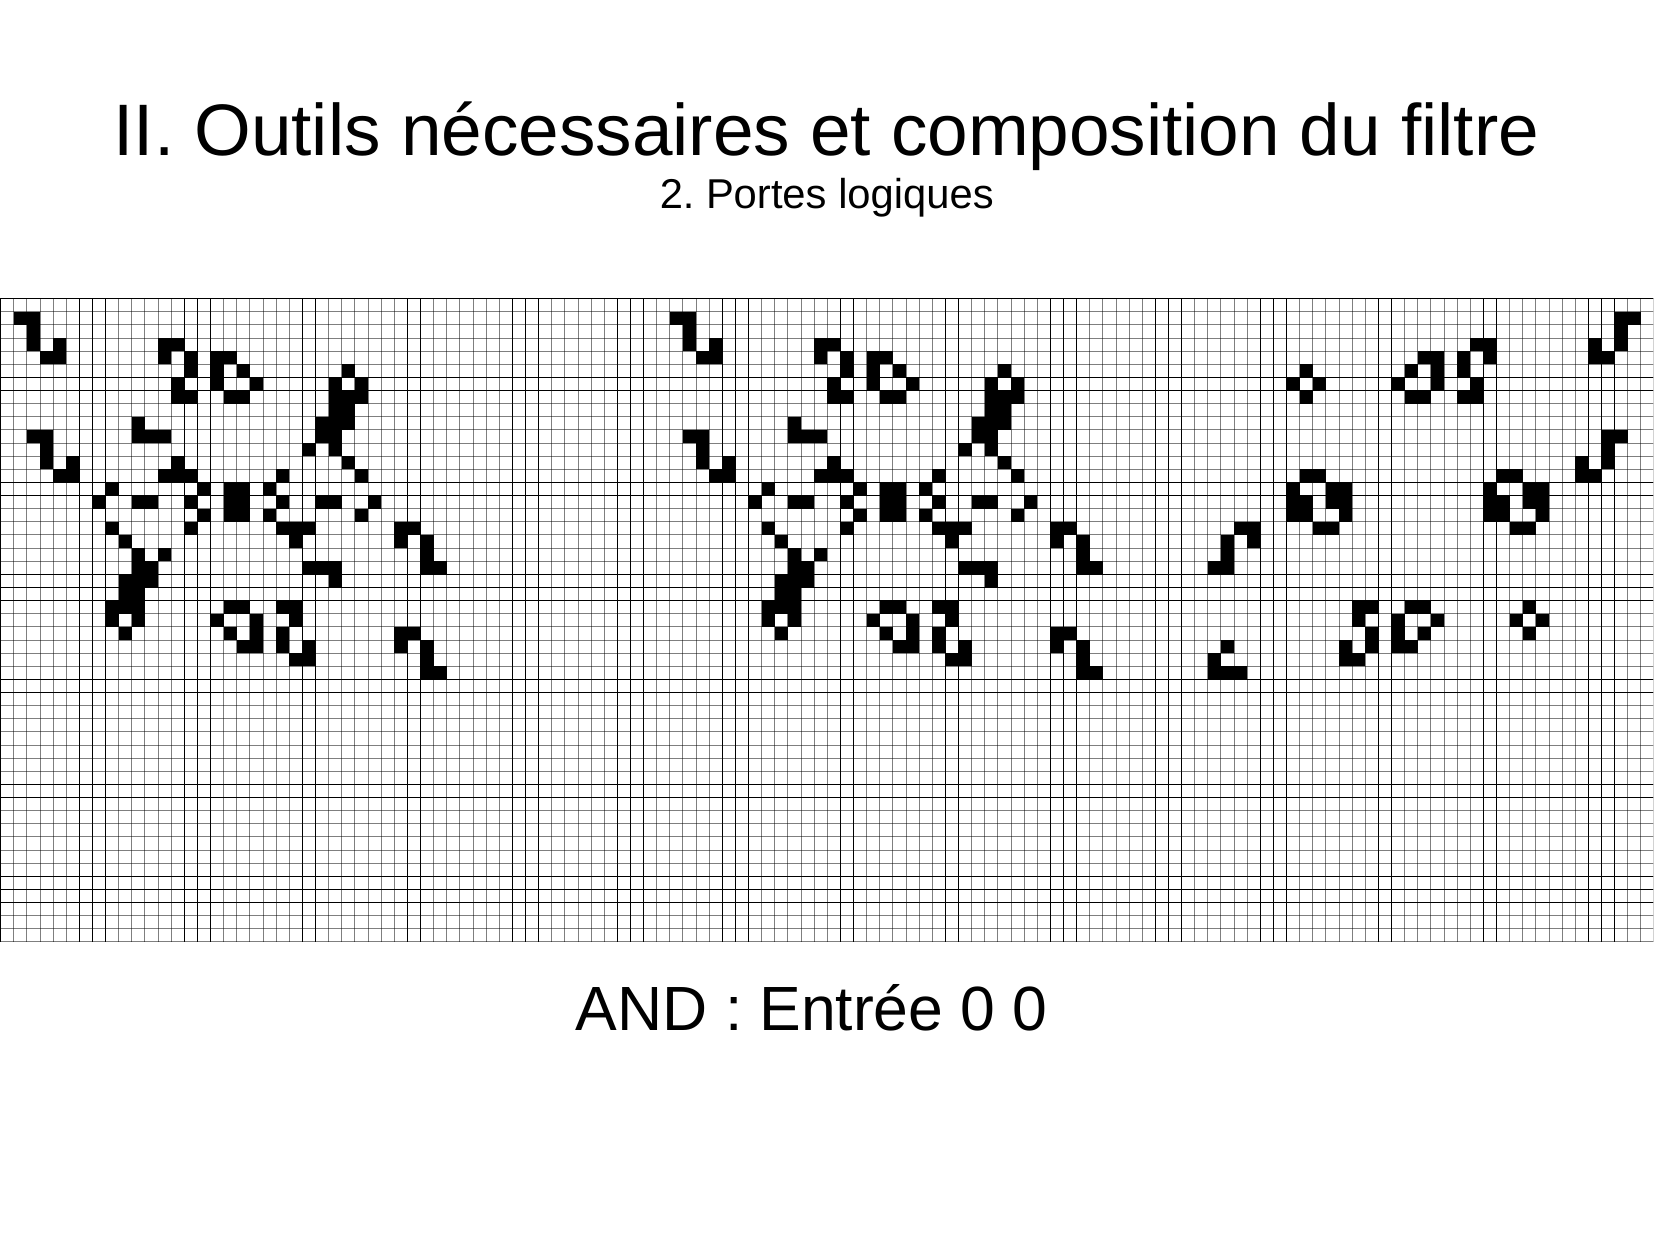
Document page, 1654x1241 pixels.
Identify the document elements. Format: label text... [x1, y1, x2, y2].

text_box AND : Entrée 0 0 [561, 966, 1063, 1052]
title II. Outils nécessaires et composition du filtre 2. Portes logiques [82, 49, 1571, 257]
picture [0, 298, 1654, 942]
